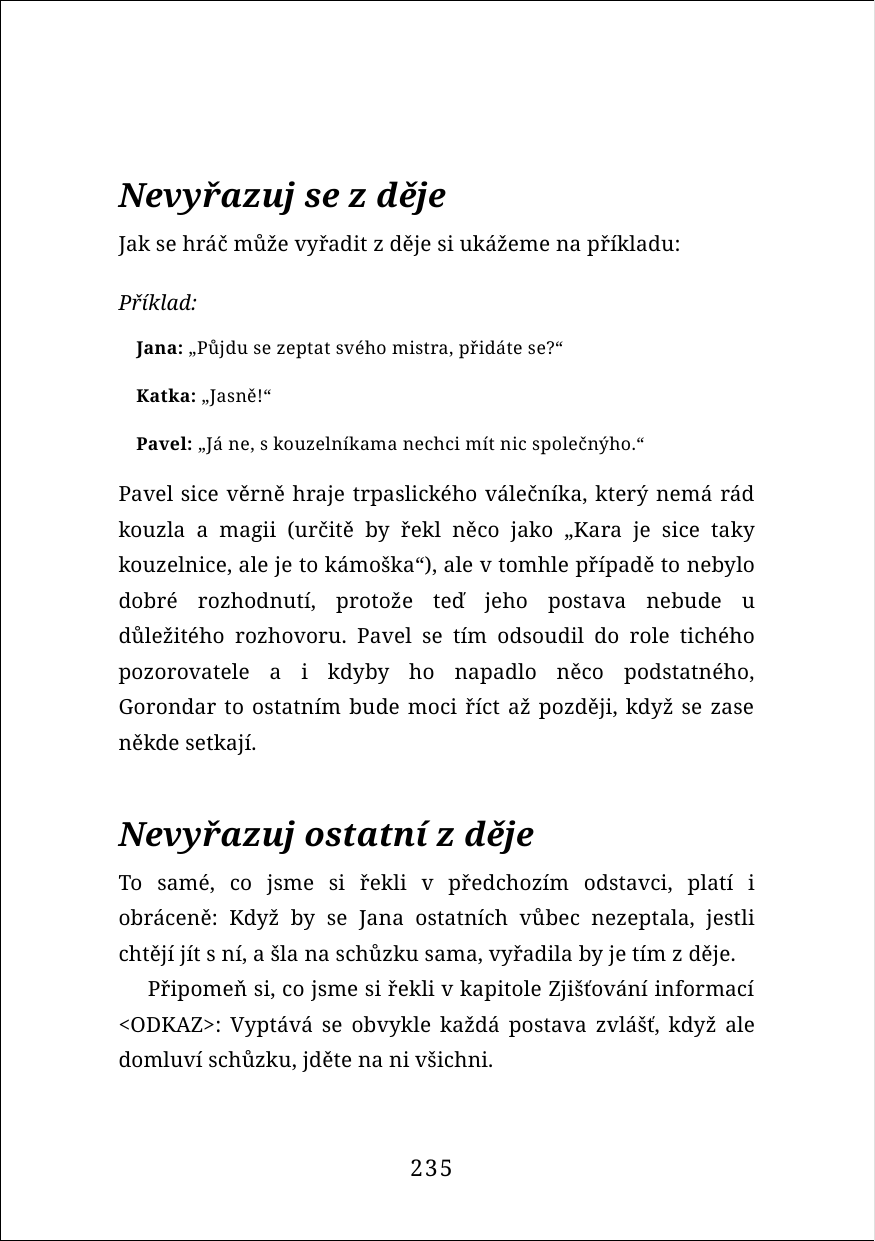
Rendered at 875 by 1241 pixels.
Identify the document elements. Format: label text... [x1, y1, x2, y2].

subtitle Nevyřazuj se z děje [118, 172, 756, 217]
text Jana: „Půjdu se zeptat svého mistra, přidáte se?“ [136, 335, 756, 359]
text Jak se hráč může vyřadit z děje si ukážeme na příkladu: [118, 229, 756, 257]
text Pavel sice věrně hraje trpaslického válečníka, který nemá rád kouzla a magii (určitě by řekl něco jako „Kara je sice taky kouzelnice, ale je to kámoška“), ale v tomhle případě to nebylo dobré rozhodnutí, protože teď jeho postava nebude u důležitého rozhovoru. Pavel se tím odsoudil do role tichého pozorovatele a i kdyby ho napadlo něco podstatného, Gorondar to ostatním bude moci říct až později, když se zase někde setkají. [118, 479, 756, 756]
subtitle Nevyřazuj ostatní z děje [118, 811, 756, 856]
text Pavel: „Já ne, s kouzelníkama nechci mít nic společnýho.“ [136, 431, 756, 455]
text Příklad: [118, 288, 756, 317]
text Katka: „Jasně!“ [136, 383, 756, 407]
text To samé, co jsme si řekli v předchozím odstavci, platí i obráceně: Když by se Jana ostatních vůbec nezeptala, jestli chtějí jít s ní, a šla na schůzku sama, vyřadila by je tím z děje. Připomeň si, co jsme si řekli v kapitole Zjišťování informací <ODKAZ>: Vyptává se obvykle každá postava zvlášť, když ale domluví schůzku, jděte na ni všichni. [118, 868, 756, 1074]
